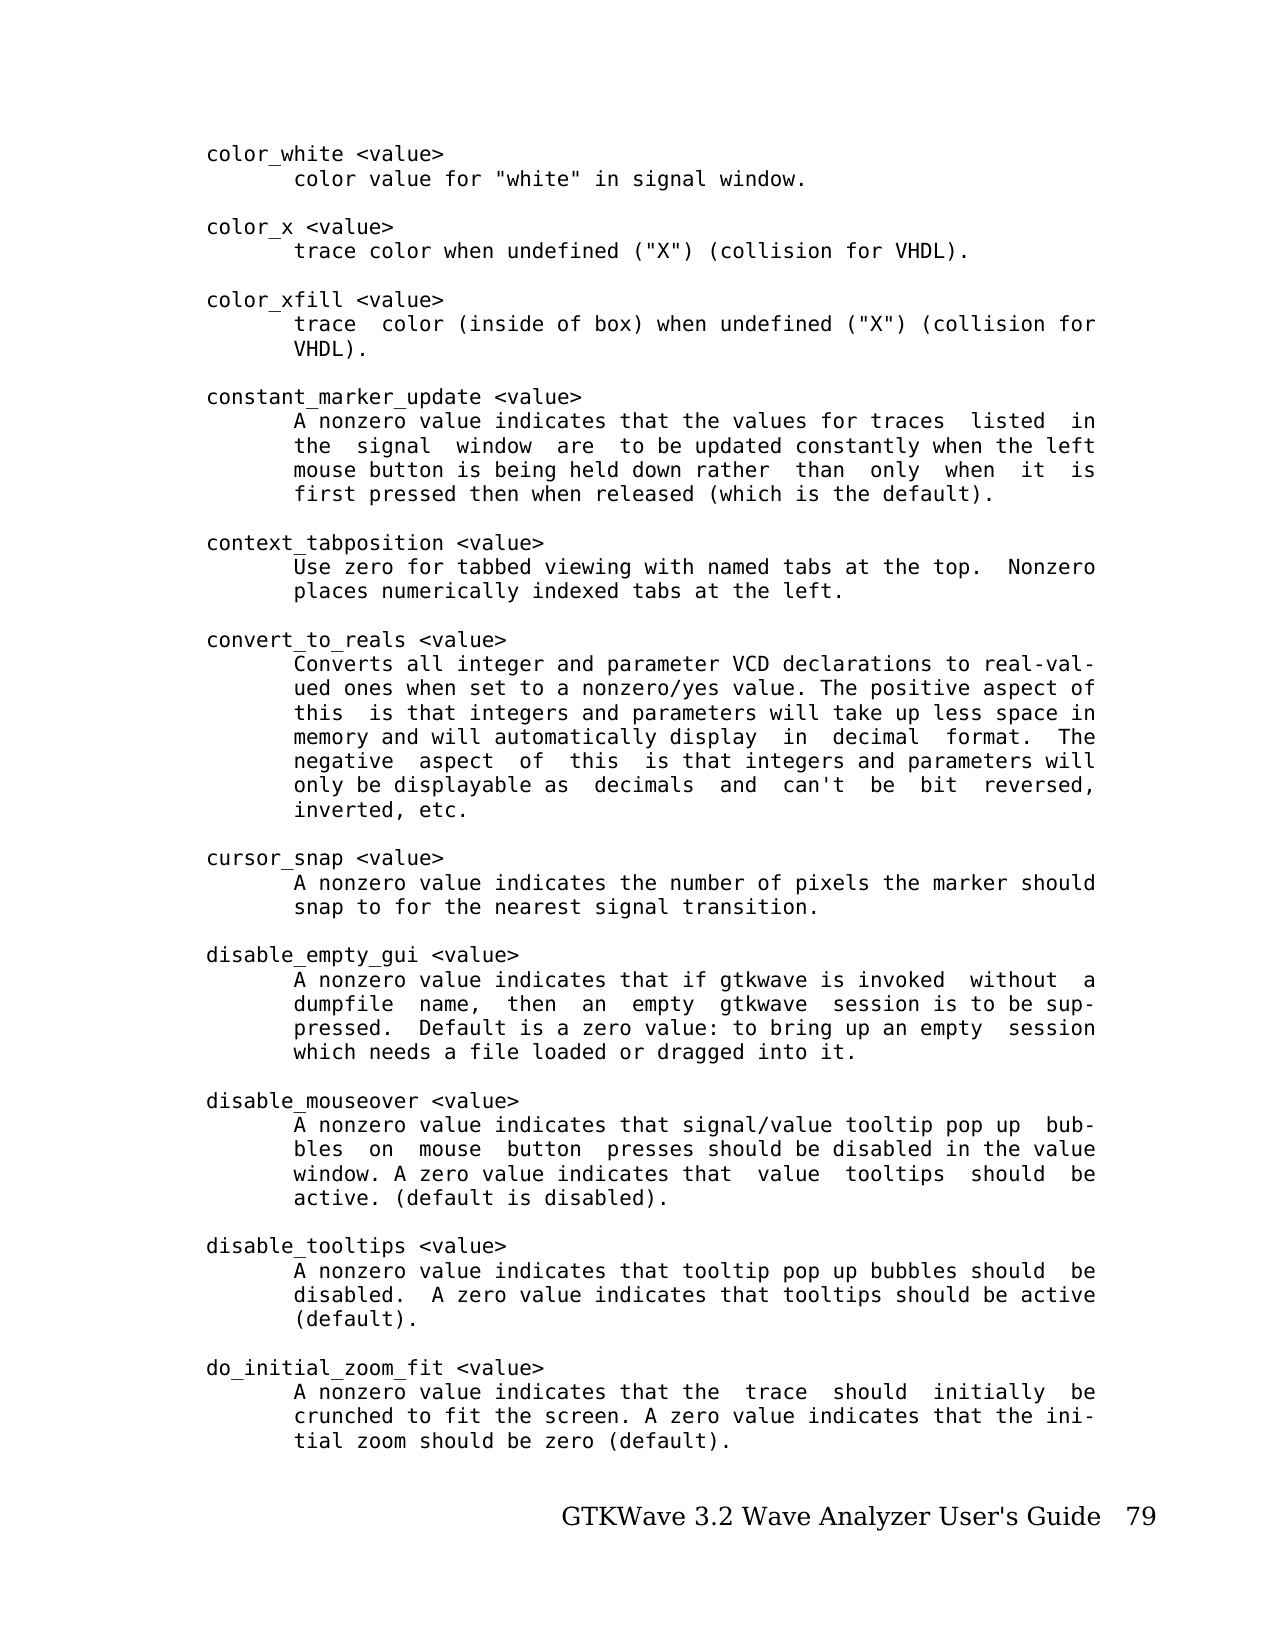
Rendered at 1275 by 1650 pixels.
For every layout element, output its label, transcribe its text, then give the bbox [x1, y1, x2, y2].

text A nonzero value indicates that tooltip pop up bubbles should be [118, 1259, 1157, 1283]
text this is that integers and parameters will take up less space in [118, 701, 1157, 725]
text trace color when undefined ("X") (collision for VHDL). [118, 239, 1157, 264]
text disable_mouseover <value> [118, 1089, 1157, 1113]
text A nonzero value indicates the number of pixels the marker should [118, 871, 1157, 895]
text bles on mouse button presses should be disabled in the value [118, 1137, 1157, 1162]
text color_white <value> [118, 142, 1157, 167]
text VHDL). [118, 337, 1157, 361]
text memory and will automatically display in decimal format. The [118, 725, 1157, 749]
text A nonzero value indicates that signal/value tooltip pop up bub- [118, 1113, 1157, 1137]
text convert_to_reals <value> [118, 628, 1157, 652]
text disable_tooltips <value> [118, 1234, 1157, 1259]
text (default). [118, 1307, 1157, 1332]
text which needs a file loaded or dragged into it. [118, 1040, 1157, 1065]
text do_initial_zoom_fit <value> [118, 1356, 1157, 1380]
text constant_marker_update <value> [118, 385, 1157, 409]
text context_tabposition <value> [118, 531, 1157, 555]
text A nonzero value indicates that if gtkwave is invoked without a [118, 968, 1157, 992]
text snap to for the nearest signal transition. [118, 895, 1157, 919]
text window. A zero value indicates that value tooltips should be [118, 1162, 1157, 1186]
text color_x <value> [118, 215, 1157, 239]
text cursor_snap <value> [118, 846, 1157, 871]
text color value for "white" in signal window. [118, 167, 1157, 191]
text Converts all integer and parameter VCD declarations to real-val- [118, 652, 1157, 676]
text only be displayable as decimals and can't be bit reversed, [118, 773, 1157, 798]
text inverted, etc. [118, 798, 1157, 822]
text places numerically indexed tabs at the left. [118, 579, 1157, 603]
text negative aspect of this is that integers and parameters will [118, 749, 1157, 773]
text active. (default is disabled). [118, 1186, 1157, 1210]
text crunched to fit the screen. A zero value indicates that the ini- [118, 1404, 1157, 1429]
text pressed. Default is a zero value: to bring up an empty session [118, 1016, 1157, 1040]
text ued ones when set to a nonzero/yes value. The positive aspect of [118, 676, 1157, 701]
text A nonzero value indicates that the values for traces listed in [118, 409, 1157, 434]
text Use zero for tabbed viewing with named tabs at the top. Nonzero [118, 555, 1157, 579]
text color_xfill <value> [118, 288, 1157, 312]
text disable_empty_gui <value> [118, 943, 1157, 968]
text first pressed then when released (which is the default). [118, 482, 1157, 506]
text dumpfile name, then an empty gtkwave session is to be sup- [118, 992, 1157, 1016]
text trace color (inside of box) when undefined ("X") (collision for [118, 312, 1157, 337]
text A nonzero value indicates that the trace should initially be [118, 1380, 1157, 1404]
text the signal window are to be updated constantly when the left [118, 434, 1157, 458]
text mouse button is being held down rather than only when it is [118, 458, 1157, 482]
text tial zoom should be zero (default). [118, 1429, 1157, 1453]
text disabled. A zero value indicates that tooltips should be active [118, 1283, 1157, 1307]
